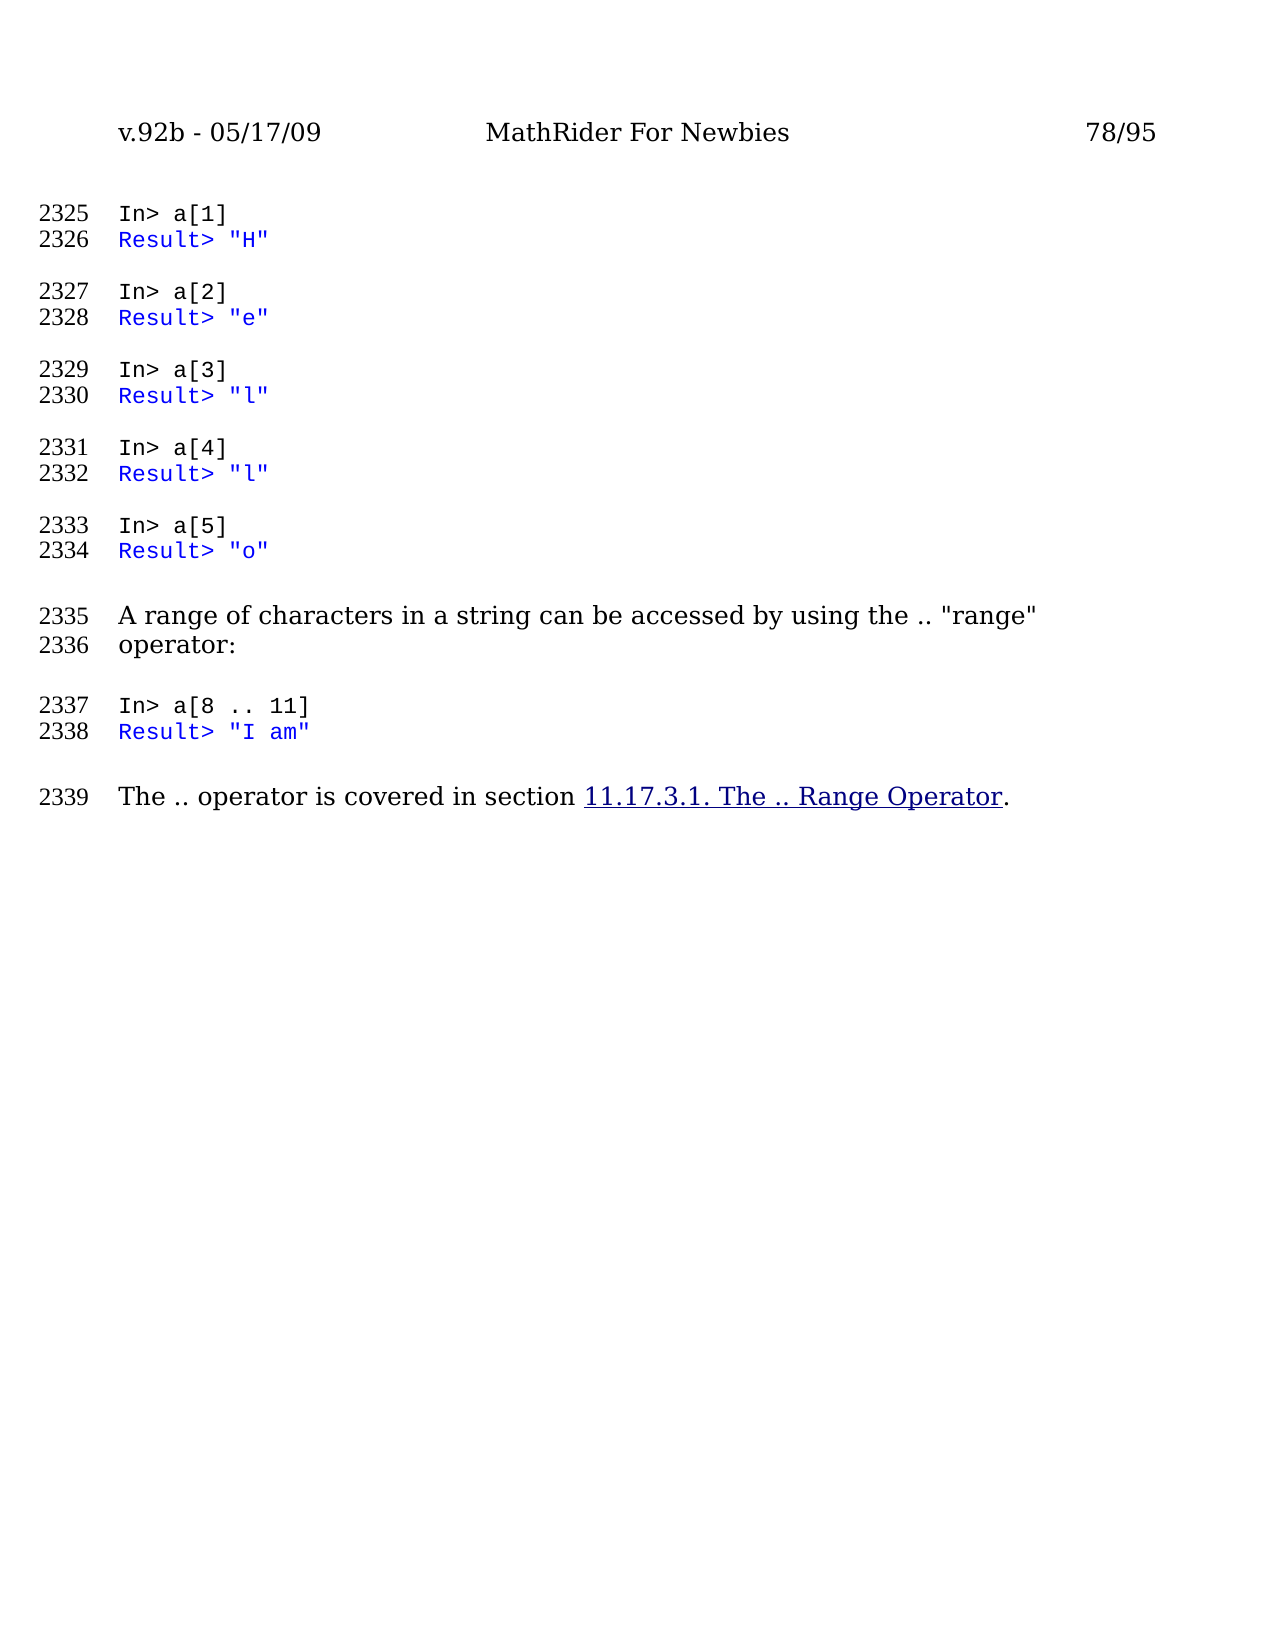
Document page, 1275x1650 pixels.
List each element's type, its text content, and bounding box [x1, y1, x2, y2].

text In> a[8 .. 11] [118, 694, 1157, 721]
text Result> "e" [118, 306, 1157, 332]
text Result> "l" [118, 384, 1157, 410]
text Result> "l" [118, 462, 1157, 488]
text Result> "I am" [118, 721, 1157, 746]
text In> a[5] [118, 514, 1157, 540]
text A range of characters in a string can be accessed by using the .. "range" operator: [118, 601, 1157, 659]
text Result> "H" [118, 229, 1157, 254]
text In> a[3] [118, 358, 1157, 384]
text In> a[1] [118, 203, 1157, 229]
text Result> "o" [118, 540, 1157, 566]
text In> a[4] [118, 436, 1157, 462]
text In> a[2] [118, 281, 1157, 306]
text The .. operator is covered in section 11.17.3.1. The .. Range Operator. [118, 782, 1157, 811]
